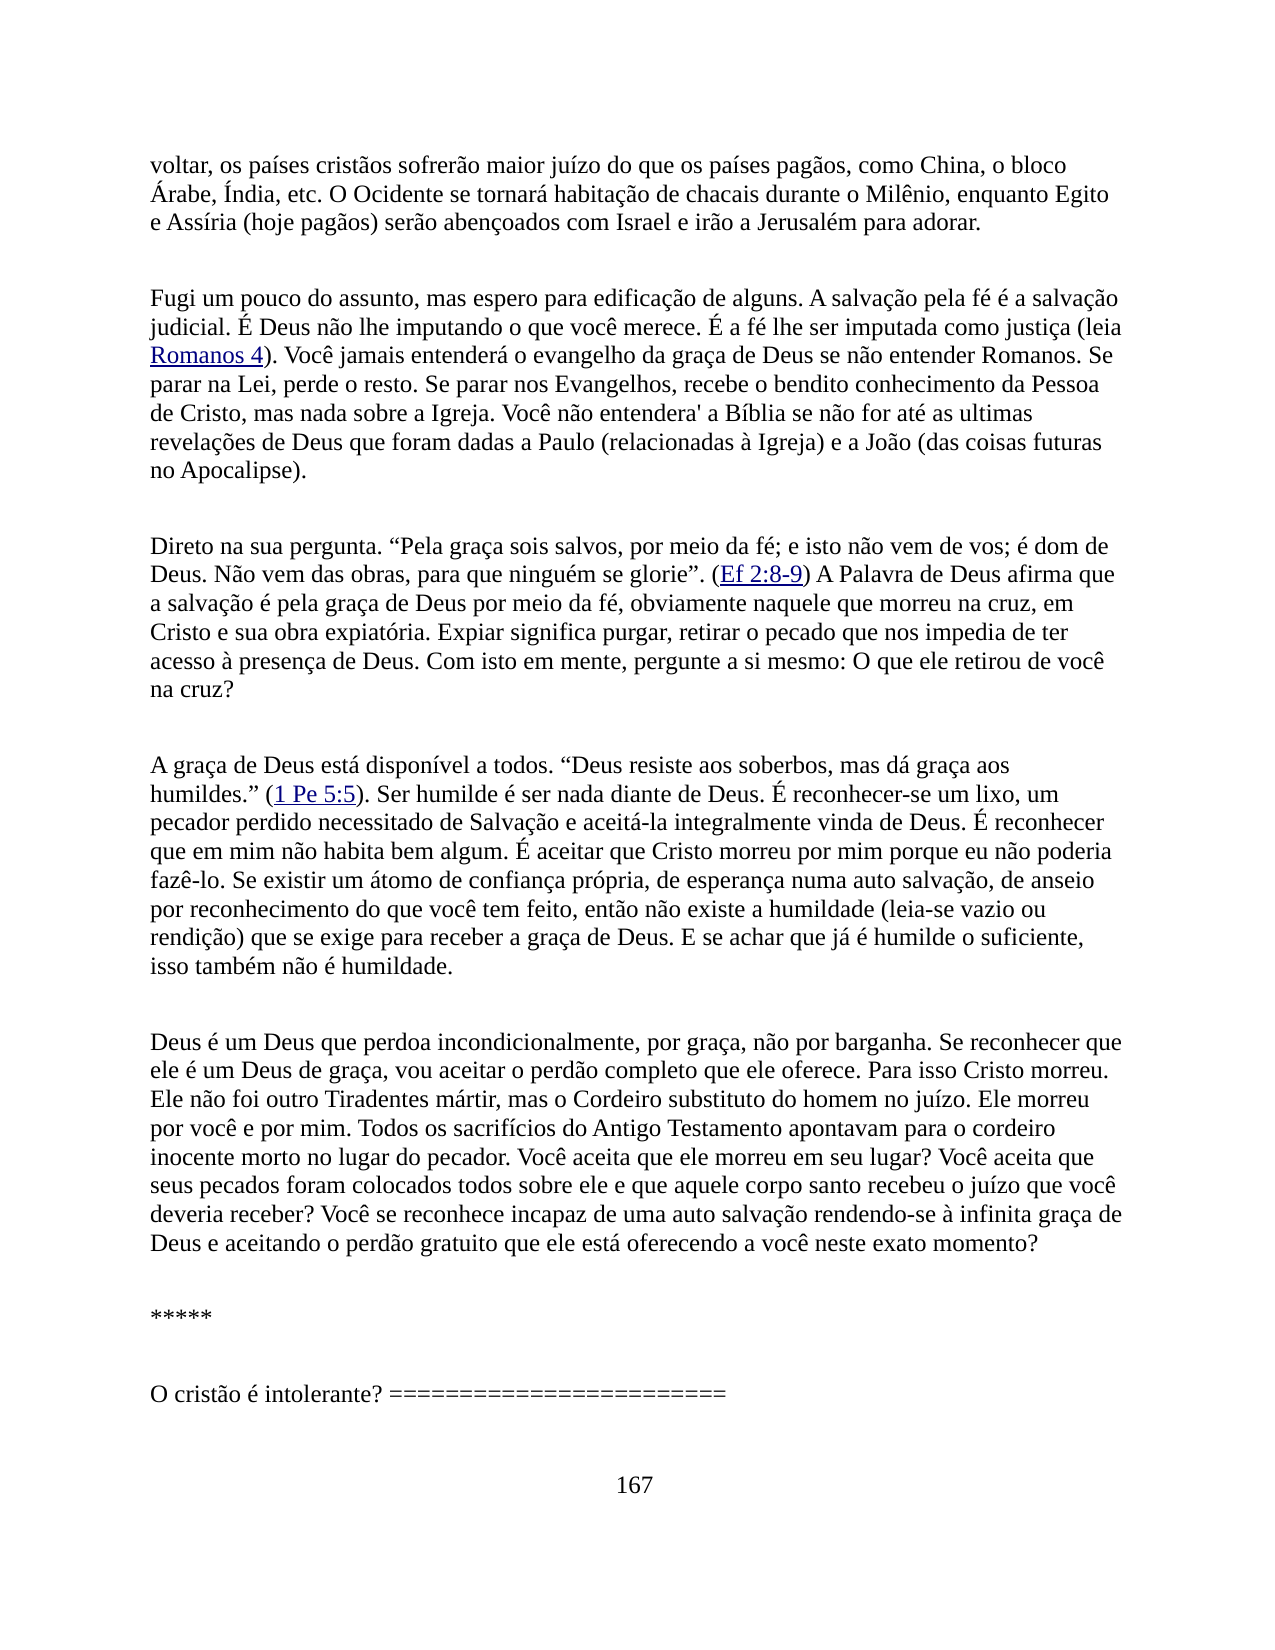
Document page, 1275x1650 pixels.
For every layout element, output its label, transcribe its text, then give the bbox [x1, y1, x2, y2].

text A graça de Deus está disponível a todos. “Deus resiste aos soberbos, mas dá graça aos humildes.” (1 Pe 5:5). Ser humilde é ser nada diante de Deus. É reconhecer-se um lixo, um pecador perdido necessitado de Salvação e aceitá-la integralmente vinda de Deus. É reconhecer que em mim não habita bem algum. É aceitar que Cristo morreu por mim porque eu não poderia fazê-lo. Se existir um átomo de confiança própria, de esperança numa auto salvação, de anseio por reconhecimento do que você tem feito, então não existe a humildade (leia-se vazio ou rendição) que se exige para receber a graça de Deus. E se achar que já é humilde o suficiente, isso também não é humildade. [150, 721, 1125, 980]
text Deus é um Deus que perdoa incondicionalmente, por graça, não por barganha. Se reconhecer que ele é um Deus de graça, vou aceitar o perdão completo que ele oferece. Para isso Cristo morreu. Ele não foi outro Tiradentes mártir, mas o Cordeiro substituto do homem no juízo. Ele morreu por você e por mim. Todos os sacrifícios do Antigo Testamento apontavam para o cordeiro inocente morto no lugar do pecador. Você aceita que ele morreu em seu lugar? Você aceita que seus pecados foram colocados todos sobre ele e que aquele corpo santo recebeu o juízo que você deveria receber? Você se reconhece incapaz de uma auto salvação rendendo-se à infinita graça de Deus e aceitando o perdão gratuito que ele está oferecendo a você neste exato momento? [150, 998, 1125, 1257]
text voltar, os países cristãos sofrerão maior juízo do que os países pagãos, como China, o bloco Árabe, Índia, etc. O Ocidente se tornará habitação de chacais durante o Milênio, enquanto Egito e Assíria (hoje pagãos) serão abençoados com Israel e irão a Jerusalém para adorar. [150, 150, 1125, 236]
text O cristão é intolerante? ======================== [150, 1350, 1125, 1407]
text ***** [150, 1274, 1125, 1332]
text Fugi um pouco do assunto, mas espero para edificação de alguns. A salvação pela fé é a salvação judicial. É Deus não lhe imputando o que você merece. É a fé lhe ser imputada como justiça (leia Romanos 4). Você jamais entenderá o evangelho da graça de Deus se não entender Romanos. Se parar na Lei, perde o resto. Se parar nos Evangelhos, recebe o bendito conhecimento da Pessoa de Cristo, mas nada sobre a Igreja. Você não entendera' a Bíblia se não for até as ultimas revelações de Deus que foram dadas a Paulo (relacionadas à Igreja) e a João (das coisas futuras no Apocalipse). [150, 254, 1125, 484]
text Direto na sua pergunta. “Pela graça sois salvos, por meio da fé; e isto não vem de vos; é dom de Deus. Não vem das obras, para que ninguém se glorie”. (Ef 2:8-9) A Palavra de Deus afirma que a salvação é pela graça de Deus por meio da fé, obviamente naquele que morreu na cruz, em Cristo e sua obra expiatória. Expiar significa purgar, retirar o pecado que nos impedia de ter acesso à presença de Deus. Com isto em mente, pergunte a si mesmo: O que ele retirou de você na cruz? [150, 502, 1125, 703]
